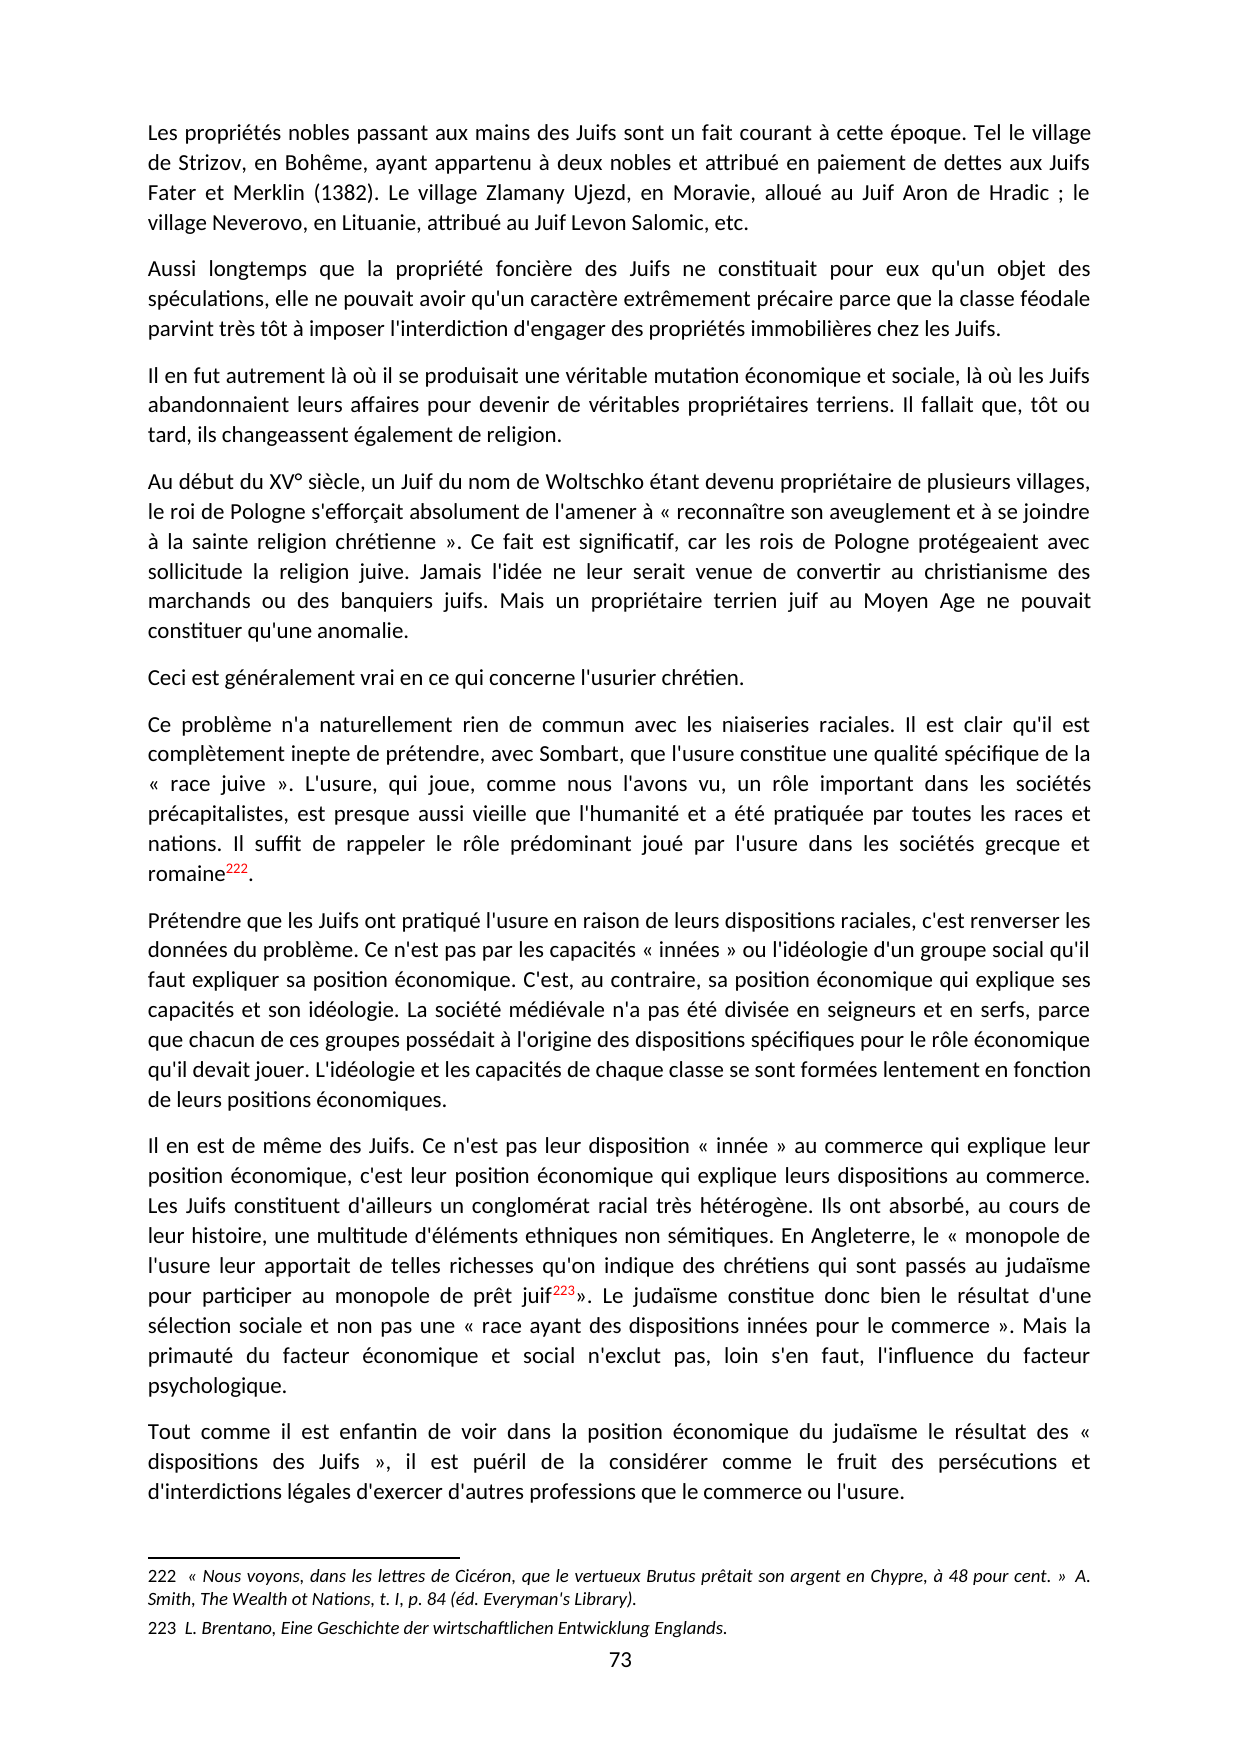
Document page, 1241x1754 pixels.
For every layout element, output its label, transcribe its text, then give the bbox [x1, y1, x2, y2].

text Tout comme il est enfantin de voir dans la position économique du judaïsme le résultat des « dispositions des Juifs », il est puéril de la considérer comme le fruit des persécutions et d'interdictions légales d'exercer d'autres professions que le commerce ou l'usure. [148, 1417, 1093, 1505]
text Les propriétés nobles passant aux mains des Juifs sont un fait courant à cette époque. Tel le village de Strizov, en Bohême, ayant appartenu à deux nobles et attribué en paiement de dettes aux Juifs Fater et Merklin (1382). Le village Zlamany Ujezd, en Moravie, alloué au Juif Aron de Hradic ; le village Neverovo, en Lituanie, attribué au Juif Levon Salomic, etc. [148, 118, 1093, 236]
text Aussi longtemps que la propriété foncière des Juifs ne constituait pour eux qu'un objet des spéculations, elle ne pouvait avoir qu'un caractère extrêmement précaire parce que la classe féodale parvint très tôt à imposer l'interdiction d'engager des propriétés immobilières chez les Juifs. [148, 254, 1093, 342]
text Au début du XV° siècle, un Juif du nom de Woltschko étant devenu propriétaire de plusieurs villages, le roi de Pologne s'efforçait absolument de l'amener à « reconnaître son aveuglement et à se joindre à la sainte religion chrétienne ». Ce fait est significatif, car les rois de Pologne protégeaient avec sollicitude la religion juive. Jamais l'idée ne leur serait venue de convertir au christianisme des marchands ou des banquiers juifs. Mais un propriétaire terrien juif au Moyen Age ne pouvait constituer qu'une anomalie. [148, 467, 1093, 644]
text « Nous voyons, dans les lettres de Cicéron, que le vertueux Brutus prêtait son argent en Chypre, à 48 pour cent. » A. Smith, The Wealth ot Nations, t. I, p. 84 (éd. Everyman's Library). [148, 1564, 1093, 1610]
text Prétendre que les Juifs ont pratiqué l'usure en raison de leurs dispositions raciales, c'est renverser les données du problème. Ce n'est pas par les capacités « innées » ou l'idéologie d'un groupe social qu'il faut expliquer sa position économique. C'est, au contraire, sa position économique qui explique ses capacités et son idéologie. La société médiévale n'a pas été divisée en seigneurs et en serfs, parce que chacun de ces groupes possédait à l'origine des dispositions spécifiques pour le rôle économique qu'il devait jouer. L'idéologie et les capacités de chaque classe se sont formées lentement en fonction de leurs positions économiques. [148, 906, 1093, 1113]
text Il en fut autrement là où il se produisait une véritable mutation économique et sociale, là où les Juifs abandonnaient leurs affaires pour devenir de véritables propriétaires terriens. Il fallait que, tôt ou tard, ils changeassent également de religion. [148, 361, 1093, 448]
text Ceci est généralement vrai en ce qui concerne l'usurier chrétien. [148, 663, 1093, 691]
text Il en est de même des Juifs. Ce n'est pas leur disposition « innée » au commerce qui explique leur position économique, c'est leur position économique qui explique leurs dispositions au commerce. Les Juifs constituent d'ailleurs un conglomérat racial très hétérogène. Ils ont absorbé, au cours de leur histoire, une multitude d'éléments ethniques non sémitiques. En Angleterre, le « monopole de l'usure leur apportait de telles richesses qu'on indique des chrétiens qui sont passés au judaïsme pour participer au monopole de prêt juif». Le judaïsme constitue donc bien le résultat d'une sélection sociale et non pas une « race ayant des dispositions innées pour le commerce ». Mais la primauté du facteur économique et social n'exclut pas, loin s'en faut, l'influence du facteur psychologique. [148, 1132, 1093, 1399]
text Ce problème n'a naturellement rien de commun avec les niaiseries raciales. Il est clair qu'il est complètement inepte de prétendre, avec Sombart, que l'usure constitue une qualité spécifique de la « race juive ». L'usure, qui joue, comme nous l'avons vu, un rôle important dans les sociétés précapitalistes, est presque aussi vieille que l'humanité et a été pratiquée par toutes les races et nations. Il suffit de rappeler le rôle prédominant joué par l'usure dans les sociétés grecque et romaine. [148, 710, 1093, 887]
text L. Brentano, Eine Geschichte der wirtschaftlichen Entwicklung Englands. [148, 1616, 1093, 1639]
